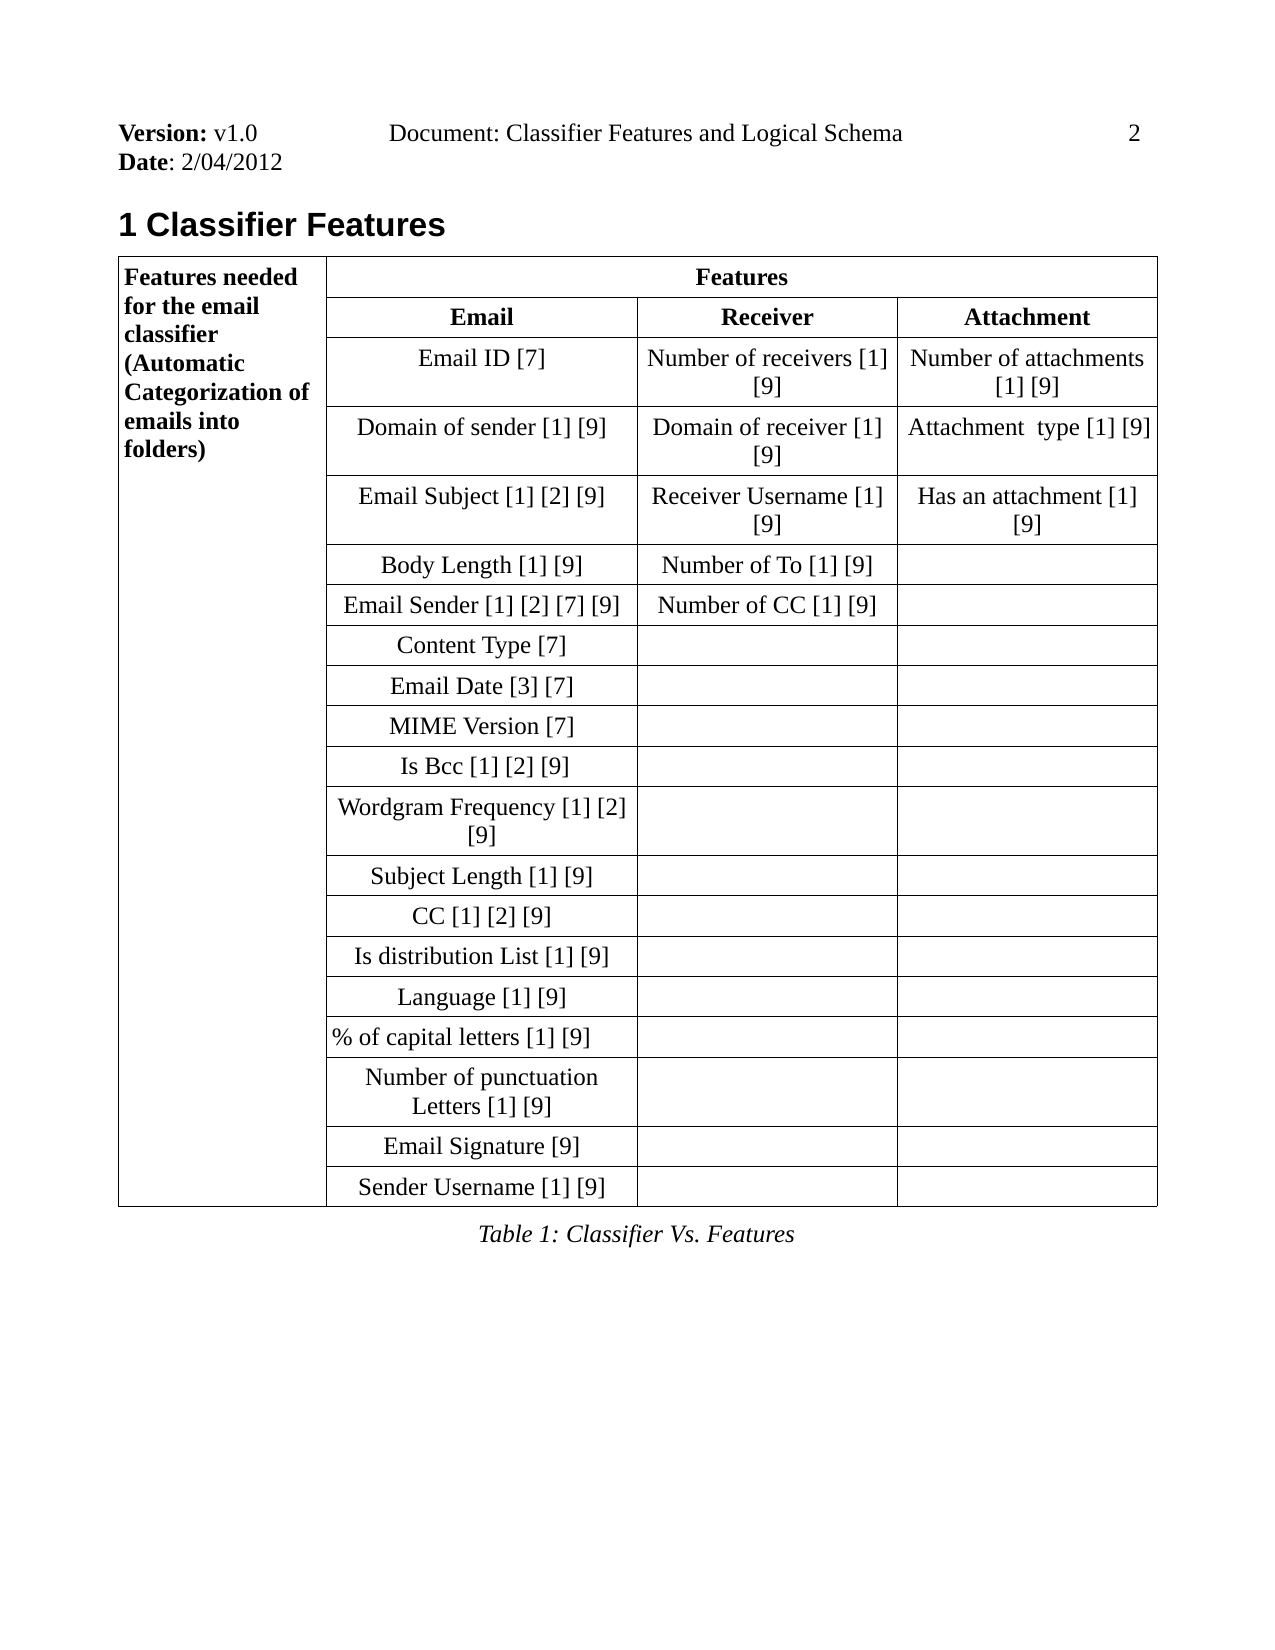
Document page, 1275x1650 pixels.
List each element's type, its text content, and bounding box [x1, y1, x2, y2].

table_cell [898, 545, 1157, 584]
table_cell Domain of sender [1] [9] [327, 407, 637, 475]
table_cell [638, 977, 897, 1016]
table_cell [898, 977, 1157, 1016]
table_cell [638, 626, 897, 665]
table_cell [638, 937, 897, 976]
table_cell [898, 1058, 1157, 1126]
table_cell % of capital letters [1] [9] [327, 1017, 637, 1057]
subtitle 1 Classifier Features [118, 205, 1157, 244]
table_cell Wordgram Frequency [1] [2] [9] [327, 787, 637, 855]
table_cell Sender Username [1] [9] [327, 1167, 637, 1206]
table_cell [638, 1127, 897, 1166]
table_cell [638, 706, 897, 746]
table_cell Content Type [7] [327, 626, 637, 665]
table_cell Domain of receiver [1] [9] [638, 407, 897, 475]
table_cell [638, 1017, 897, 1057]
table_cell [898, 747, 1157, 786]
table_cell Attachment type [1] [9] [898, 407, 1157, 475]
table_cell Email ID [7] [327, 338, 637, 406]
table_cell [638, 1167, 897, 1206]
table_cell [898, 585, 1157, 625]
table_cell [638, 896, 897, 936]
table_header Features [327, 257, 1157, 297]
table_cell Is distribution List [1] [9] [327, 937, 637, 976]
table_cell [638, 747, 897, 786]
table_cell Number of To [1] [9] [638, 545, 897, 584]
table_cell [898, 856, 1157, 895]
table_cell Email Signature [9] [327, 1127, 637, 1166]
table_cell Email [327, 298, 637, 337]
table_cell Language [1] [9] [327, 977, 637, 1016]
table_cell Number of receivers [1] [9] [638, 338, 897, 406]
table_cell [898, 896, 1157, 936]
table_cell MIME Version [7] [327, 706, 637, 746]
table_cell [638, 1058, 897, 1126]
table_cell CC [1] [2] [9] [327, 896, 637, 936]
table_cell [638, 787, 897, 855]
table_cell Number of CC [1] [9] [638, 585, 897, 625]
table_cell Email Date [3] [7] [327, 666, 637, 705]
table_cell Email Sender [1] [2] [7] [9] [327, 585, 637, 625]
table_cell Number of punctuation Letters [1] [9] [327, 1058, 637, 1126]
table_cell Receiver [638, 298, 897, 337]
table_cell Attachment [898, 298, 1157, 337]
table_cell Subject Length [1] [9] [327, 856, 637, 895]
table_cell Number of attachments [1] [9] [898, 338, 1157, 406]
table_header Features needed for the email classifier (Automatic Categorization of emails into folders) [119, 257, 326, 1206]
table_cell [898, 1127, 1157, 1166]
table_cell Email Subject [1] [2] [9] [327, 476, 637, 544]
table_cell Is Bcc [1] [2] [9] [327, 747, 637, 786]
table_cell [638, 666, 897, 705]
text Table 1: Classifier Vs. Features [118, 1219, 1157, 1248]
table_cell [898, 1167, 1157, 1206]
table_cell [898, 937, 1157, 976]
table_cell [898, 626, 1157, 665]
table_cell Has an attachment [1] [9] [898, 476, 1157, 544]
table_cell Body Length [1] [9] [327, 545, 637, 584]
table_cell [898, 1017, 1157, 1057]
table_cell [898, 666, 1157, 705]
table_cell [898, 706, 1157, 746]
table_cell [638, 856, 897, 895]
table_cell [898, 787, 1157, 855]
table_cell Receiver Username [1] [9] [638, 476, 897, 544]
